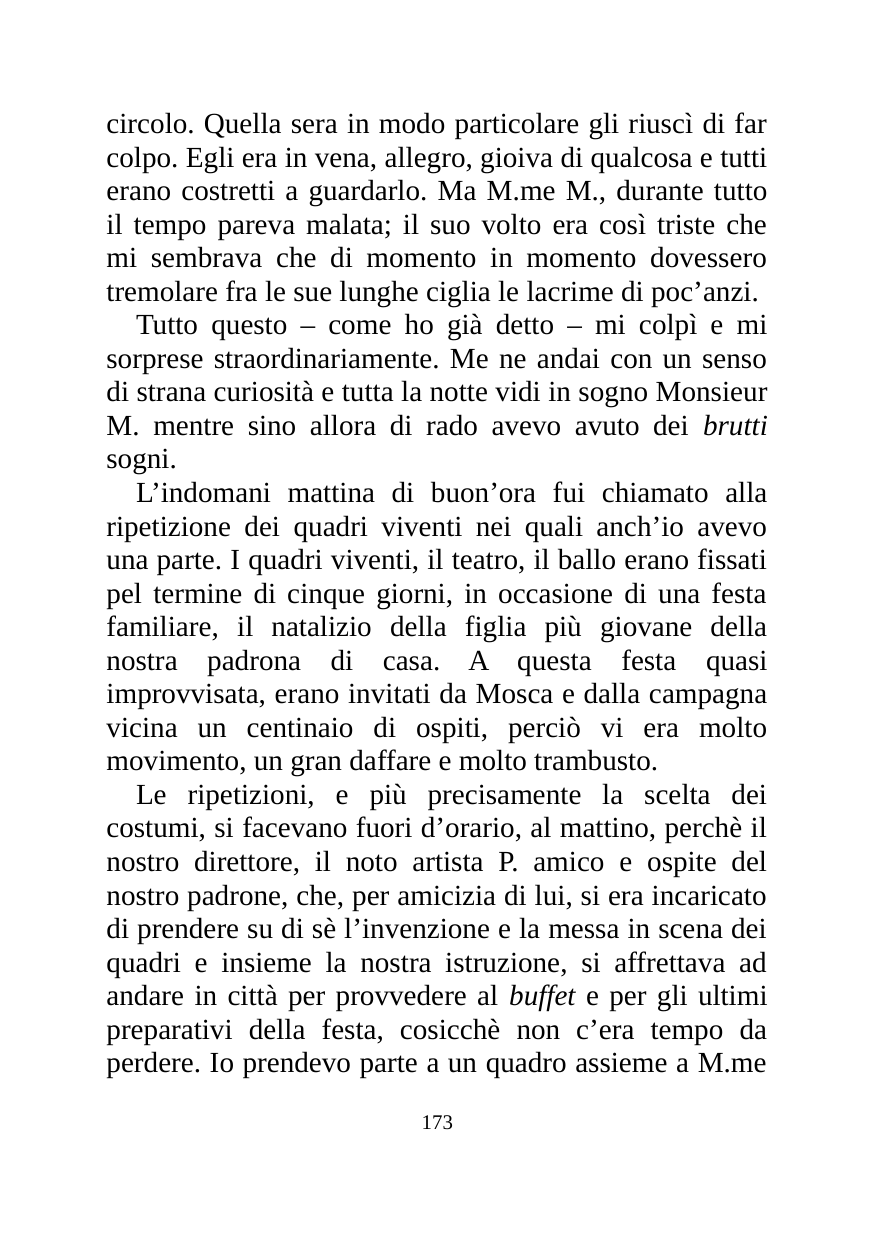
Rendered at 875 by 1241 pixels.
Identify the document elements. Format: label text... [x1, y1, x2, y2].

text Le ripetizioni, e più precisamente la scelta dei costumi, si facevano fuori d’orario, al mattino, perchè il nostro direttore, il noto artista P. amico e ospite del nostro padrone, che, per amicizia di lui, si era incaricato di prendere su di sè l’invenzione e la messa in scena dei quadri e insieme la nostra istruzione, si affrettava ad andare in città per provvedere al buffet e per gli ultimi preparativi della festa, cosicchè non c’era tempo da perdere. Io prendevo parte a un quadro assieme a M.me [106, 777, 768, 1079]
text circolo. Quella sera in modo particolare gli riuscì di far colpo. Egli era in vena, allegro, gioiva di qualcosa e tutti erano costretti a guardarlo. Ma M.me M., durante tutto il tempo pareva malata; il suo volto era così triste che mi sembrava che di momento in momento dovessero tremolare fra le sue lunghe ciglia le lacrime di poc’anzi. [106, 106, 768, 307]
text L’indomani mattina di buon’ora fui chiamato alla ripetizione dei quadri viventi nei quali anch’io avevo una parte. I quadri viventi, il teatro, il ballo erano fissati pel termine di cinque giorni, in occasione di una festa familiare, il natalizio della figlia più giovane della nostra padrona di casa. A questa festa quasi improvvisata, erano invitati da Mosca e dalla campagna vicina un centinaio di ospiti, perciò vi era molto movimento, un gran daffare e molto trambusto. [106, 475, 768, 777]
text Tutto questo – come ho già detto – mi colpì e mi sorprese straordinariamente. Me ne andai con un senso di strana curiosità e tutta la notte vidi in sogno Monsieur M. mentre sino allora di rado avevo avuto dei brutti sogni. [106, 307, 768, 475]
